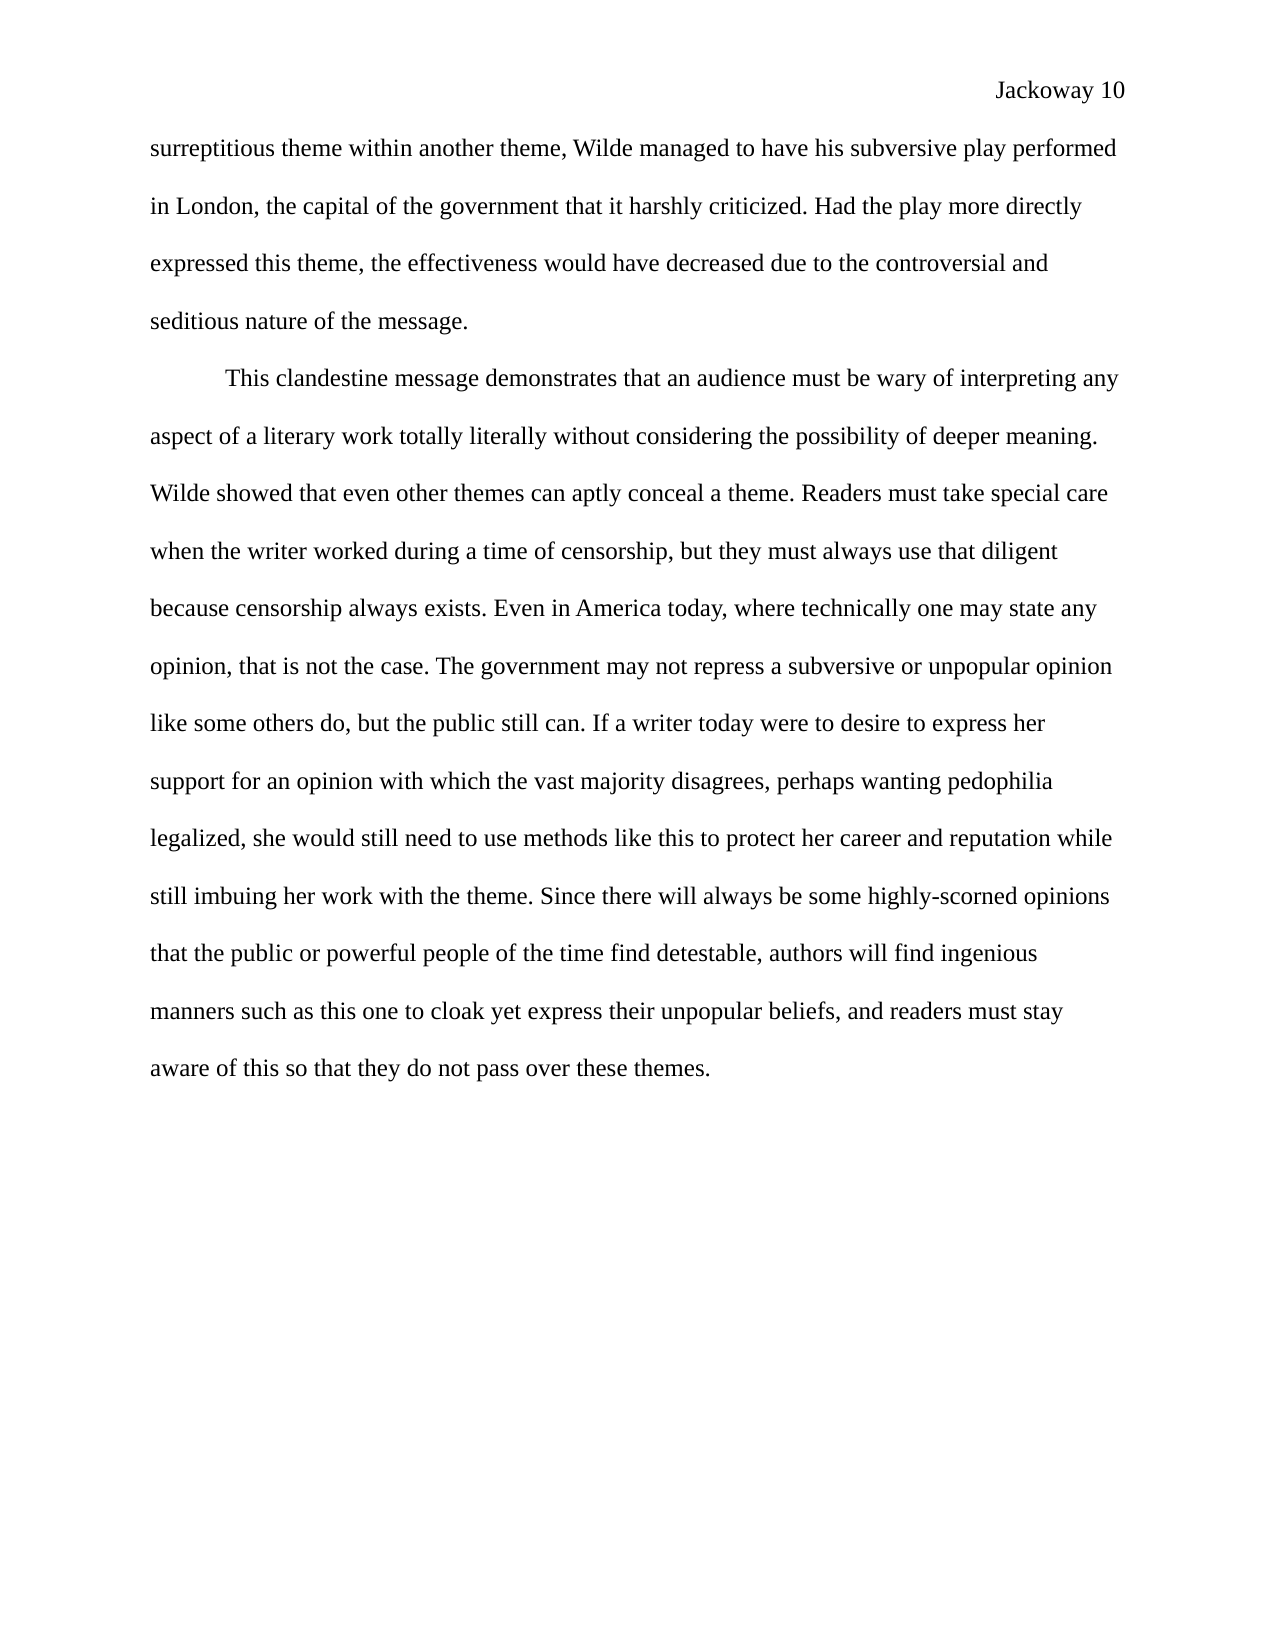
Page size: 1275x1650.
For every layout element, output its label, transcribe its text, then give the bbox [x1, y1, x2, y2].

text surreptitious theme within another theme, Wilde managed to have his subversive play performed in London, the capital of the government that it harshly criticized. Had the play more directly expressed this theme, the effectiveness would have decreased due to the controversial and seditious nature of the message. [150, 133, 1125, 334]
text This clandestine message demonstrates that an audience must be wary of interpreting any aspect of a literary work totally literally without considering the possibility of deeper meaning. Wilde showed that even other themes can aptly conceal a theme. Readers must take special care when the writer worked during a time of censorship, but they must always use that diligent because censorship always exists. Even in America today, where technically one may state any opinion, that is not the case. The government may not repress a subversive or unpopular opinion like some others do, but the public still can. If a writer today were to desire to express her support for an opinion with which the vast majority disagrees, perhaps wanting pedophilia legalized, she would still need to use methods like this to protect her career and reputation while still imbuing her work with the theme. Since there will always be some highly-scorned opinions that the public or powerful people of the time find detestable, authors will find ingenious manners such as this one to cloak yet express their unpopular beliefs, and readers must stay aware of this so that they do not pass over these themes. [150, 363, 1125, 1082]
